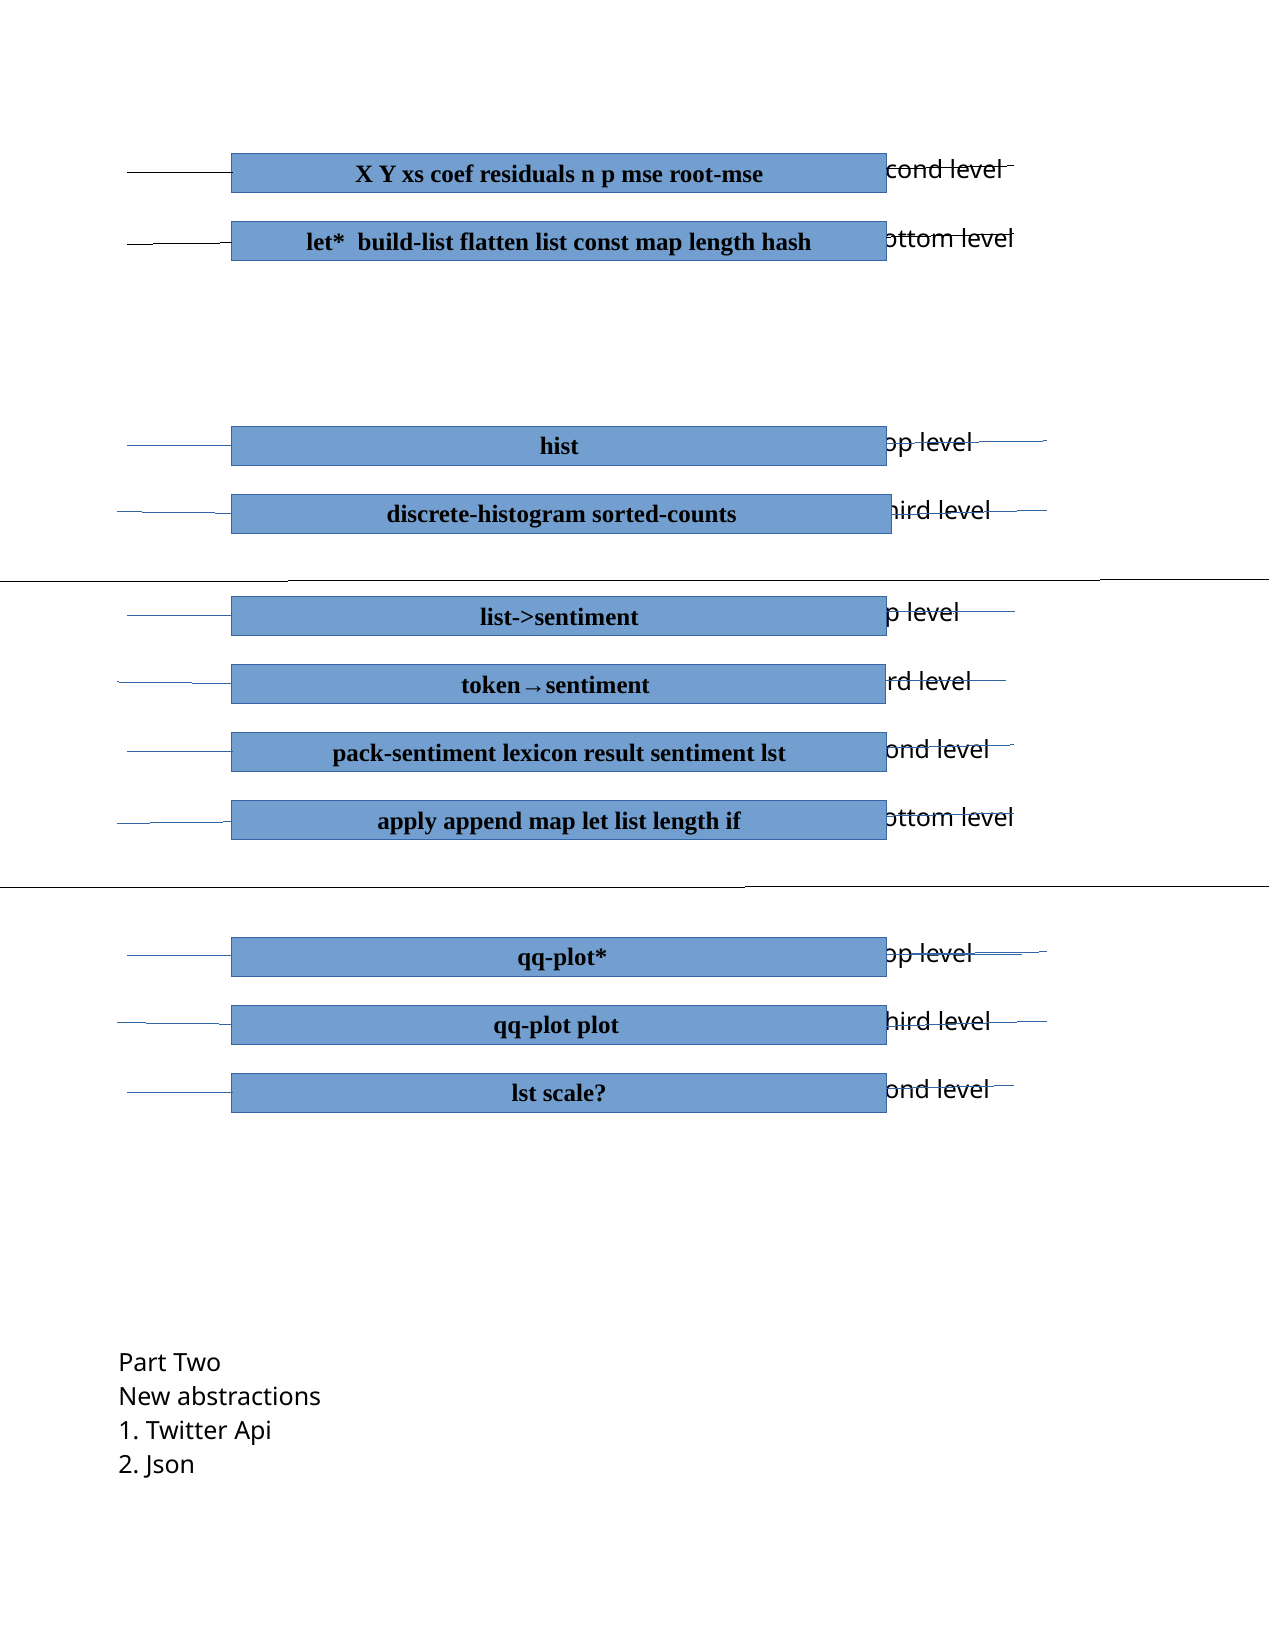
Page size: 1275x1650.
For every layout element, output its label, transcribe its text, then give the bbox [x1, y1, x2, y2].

text Third level [118, 1004, 1187, 1038]
text New abstractions [118, 1378, 1187, 1412]
text Top level [118, 425, 1187, 459]
text Third level [118, 493, 1187, 527]
text 1. Twitter Api [118, 1412, 1187, 1447]
text Second level [118, 731, 1187, 765]
text Second level [118, 1072, 1187, 1106]
text Bottom level [118, 799, 1187, 833]
text 2. Json [118, 1447, 1187, 1481]
text Bottom level [118, 220, 1187, 254]
text Second level [118, 152, 1187, 186]
text Part Two [118, 1344, 1187, 1378]
text Third level [118, 663, 1187, 697]
text Top level [118, 595, 1187, 629]
text Top level [118, 936, 1187, 970]
